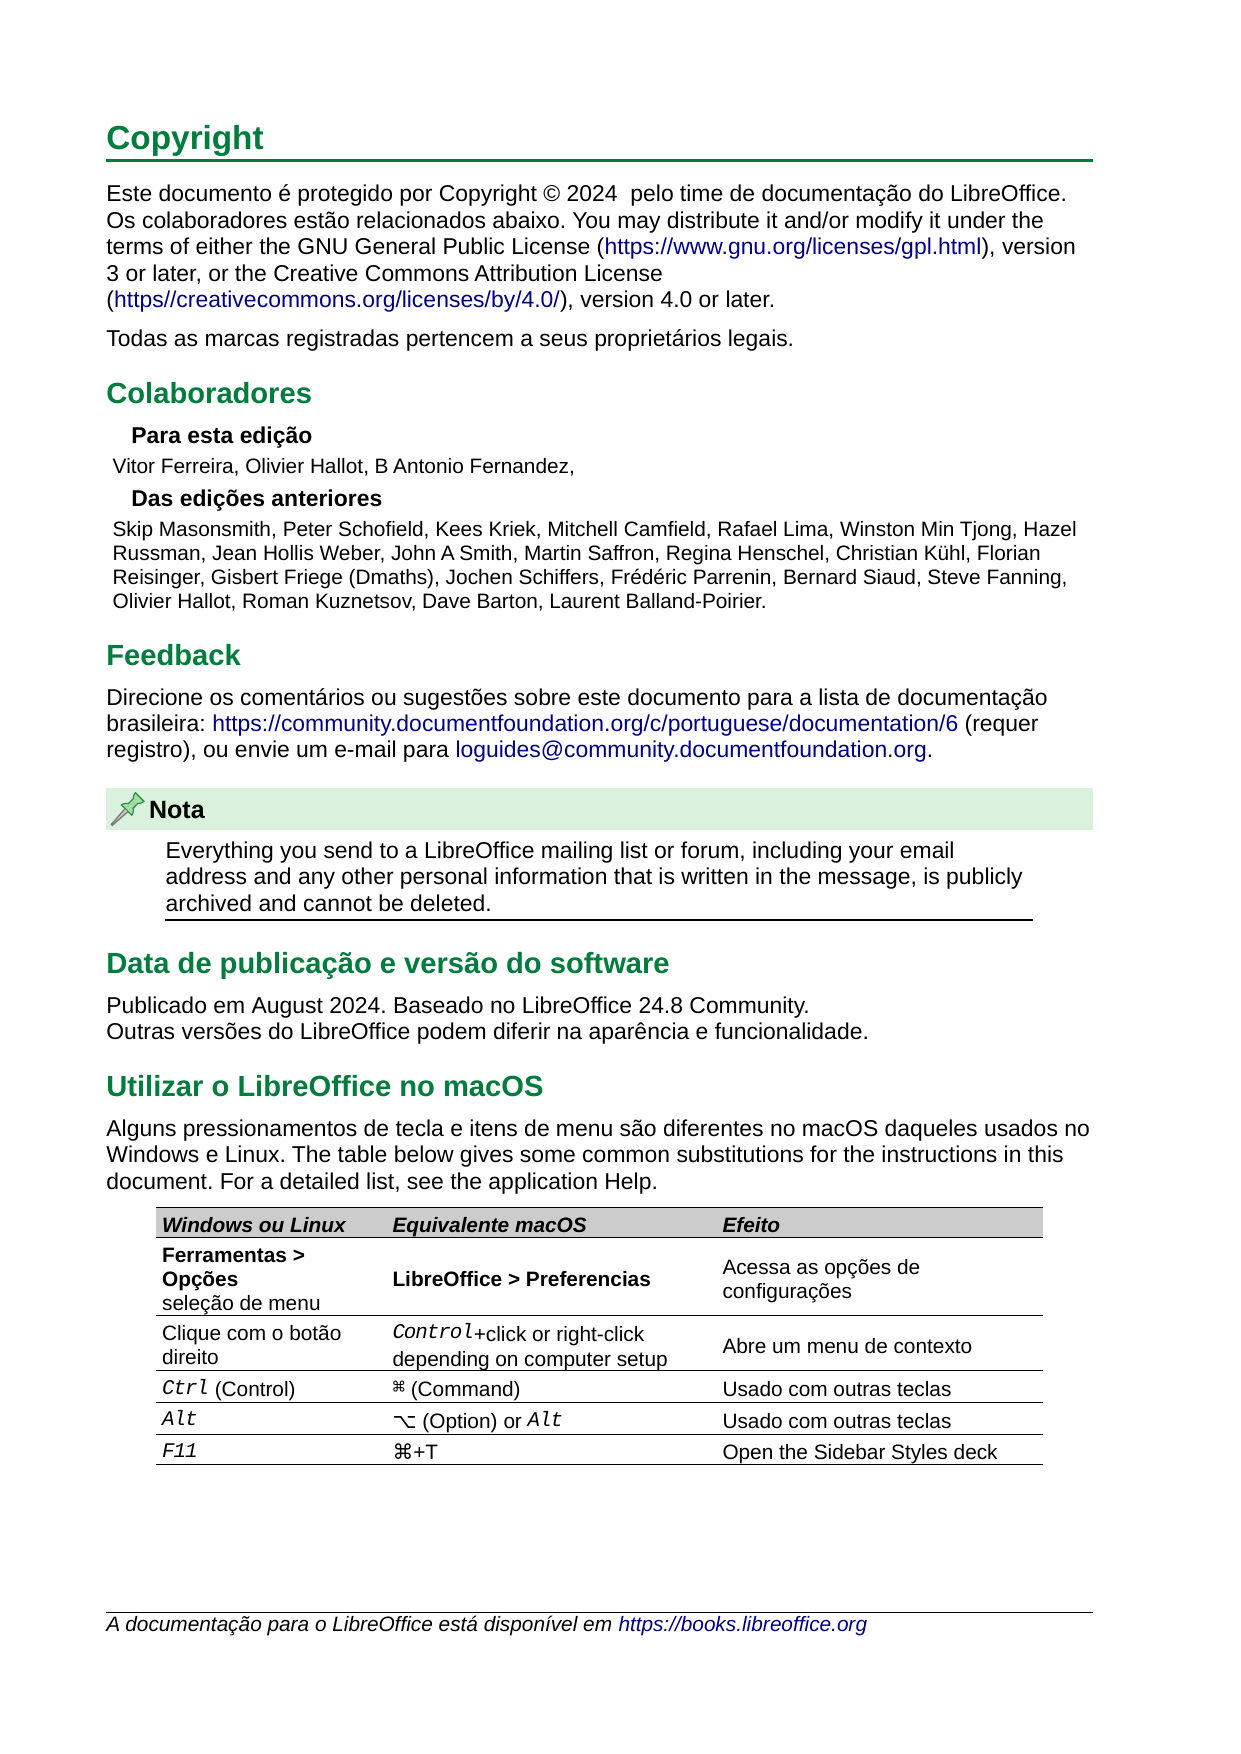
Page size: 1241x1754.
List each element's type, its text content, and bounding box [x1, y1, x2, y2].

text Este documento é protegido por Copyright © 2024 pelo time de documentação do LibreOffice. Os colaboradores estão relacionados abaixo. You may distribute it and/or modify it under the terms of either the GNU General Public License (https://www.gnu.org/licenses/gpl.html), version 3 or later, or the Creative Commons Attribution License (https//creativecommons.org/licenses/by/4.0/), version 4.0 or later. [106, 180, 1093, 312]
table_cell F11 [156, 1435, 386, 1464]
subtitle Colaboradores [106, 376, 1093, 409]
table_cell Acessa as opções de configurações [716, 1238, 1043, 1314]
text Alguns pressionamentos de tecla e itens de menu são diferentes no macOS daqueles usados no Windows e Linux. The table below gives some common substitutions for the instructions in this document. For a detailed list, see the application Help. [106, 1115, 1093, 1194]
text Publicado em Agosto de 2024. Baseado no LibreOffice 24.8 Community. Outras versões do LibreOffice podem diferir na aparência e funcionalidade. [106, 992, 1093, 1044]
table_cell Usado com outras teclas [716, 1403, 1043, 1434]
table_cell ⌘ (Command) [386, 1371, 716, 1402]
table_cell LibreOffice > Preferencias [386, 1238, 716, 1314]
text Todas as marcas registradas pertencem a seus proprietários legais. [106, 325, 1093, 351]
subtitle Utilizar o LibreOffice no macOS [106, 1069, 1093, 1103]
text Vitor Ferreira, Olivier Hallot, B Antonio Fernandez, [112, 454, 1086, 478]
table_cell Control+click or right-click depending on computer setup [386, 1316, 716, 1370]
table_header Equivalente macOS [386, 1208, 716, 1237]
subtitle Nota [148, 788, 1093, 830]
table_cell Usado com outras teclas [716, 1371, 1043, 1402]
text Everything you send to a LibreOffice mailing list or forum, including your email address and any other personal information that is written in the message, is publicly archived and cannot be deleted. [165, 837, 1033, 919]
subtitle Feedback [106, 638, 1093, 671]
text Para esta edição [131, 422, 1093, 448]
table_cell Alt [156, 1403, 386, 1434]
table_cell Abre um menu de contexto [716, 1316, 1043, 1370]
text Direcione os comentários ou sugestões sobre este documento para a lista de documentação brasileira: https://community.documentfoundation.org/c/portuguese/documentation/6 (requer registro), ou envie um e-mail para loguides@community.documentfoundation.org. [106, 684, 1093, 763]
table_header Efeito [716, 1208, 1043, 1237]
table_cell Ctrl (Control) [156, 1371, 386, 1402]
table_cell Ferramentas > Opções seleção de menu [156, 1238, 386, 1314]
subtitle Data de publicação e versão do software [106, 946, 1093, 979]
table_header Windows ou Linux [156, 1208, 386, 1237]
subtitle Copyright [106, 118, 1093, 159]
table_cell Clique com o botão direito [156, 1316, 386, 1370]
table_cell ⌘+T [386, 1435, 716, 1464]
text Skip Masonsmith, Peter Schofield, Kees Kriek, Mitchell Camfield, Rafael Lima, Winston Min Tjong, Hazel Russman, Jean Hollis Weber, John A Smith, Martin Saffron, Regina Henschel, Christian Kühl, Florian Reisinger, Gisbert Friege (Dmaths), Jochen Schiffers, Frédéric Parrenin, Bernard Siaud, Steve Fanning, Olivier Hallot, Roman Kuznetsov, Dave Barton, Laurent Balland-Poirier. [112, 517, 1086, 613]
table_cell ⌥ (Option) or Alt [386, 1403, 716, 1434]
text Das edições anteriores [131, 484, 1093, 511]
table_cell Open the Sidebar Styles deck [716, 1435, 1043, 1464]
